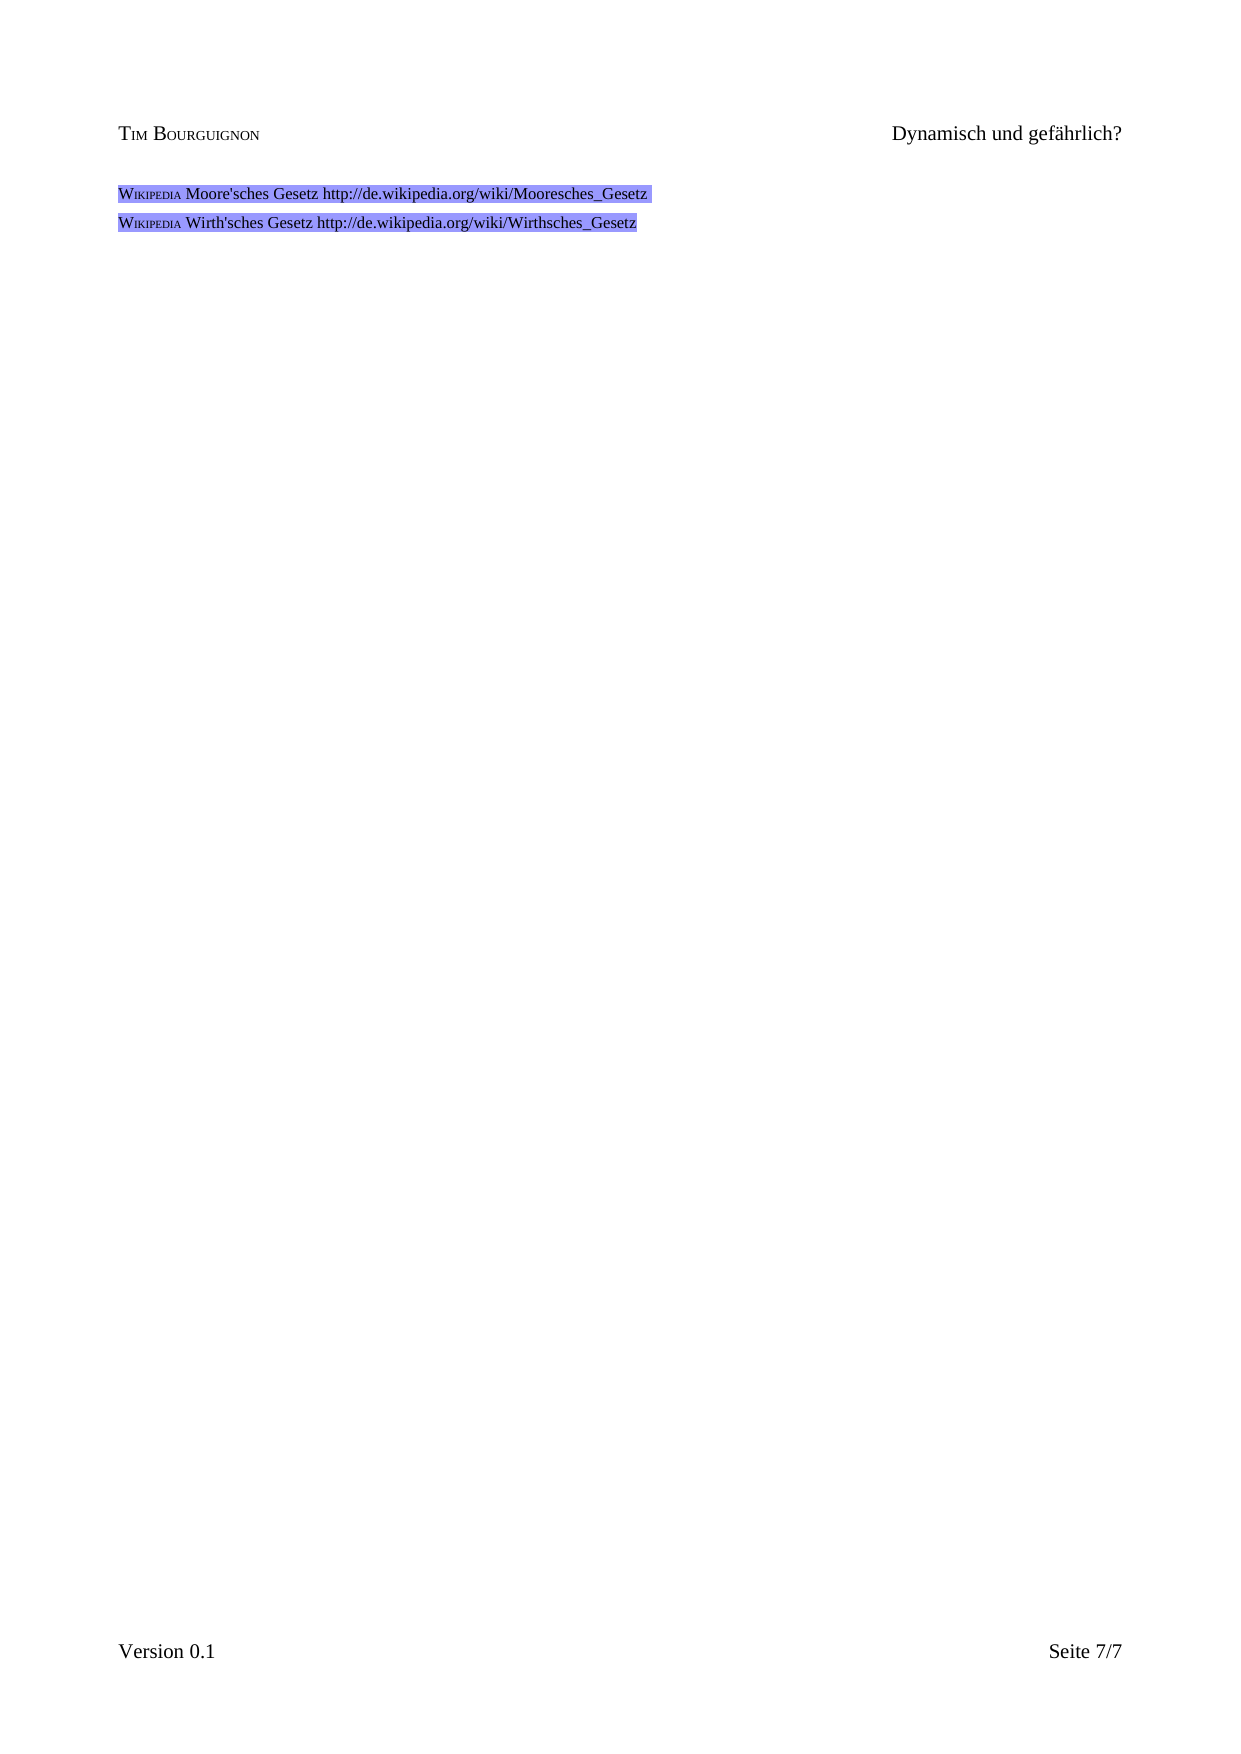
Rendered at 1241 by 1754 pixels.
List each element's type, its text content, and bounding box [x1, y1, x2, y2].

text Wikipedia Wirth'sches Gesetz http://de.wikipedia.org/wiki/Wirthsches_Gesetz [118, 205, 1122, 234]
text Wikipedia Moore'sches Gesetz http://de.wikipedia.org/wiki/Mooresches_Gesetz [118, 177, 1122, 205]
